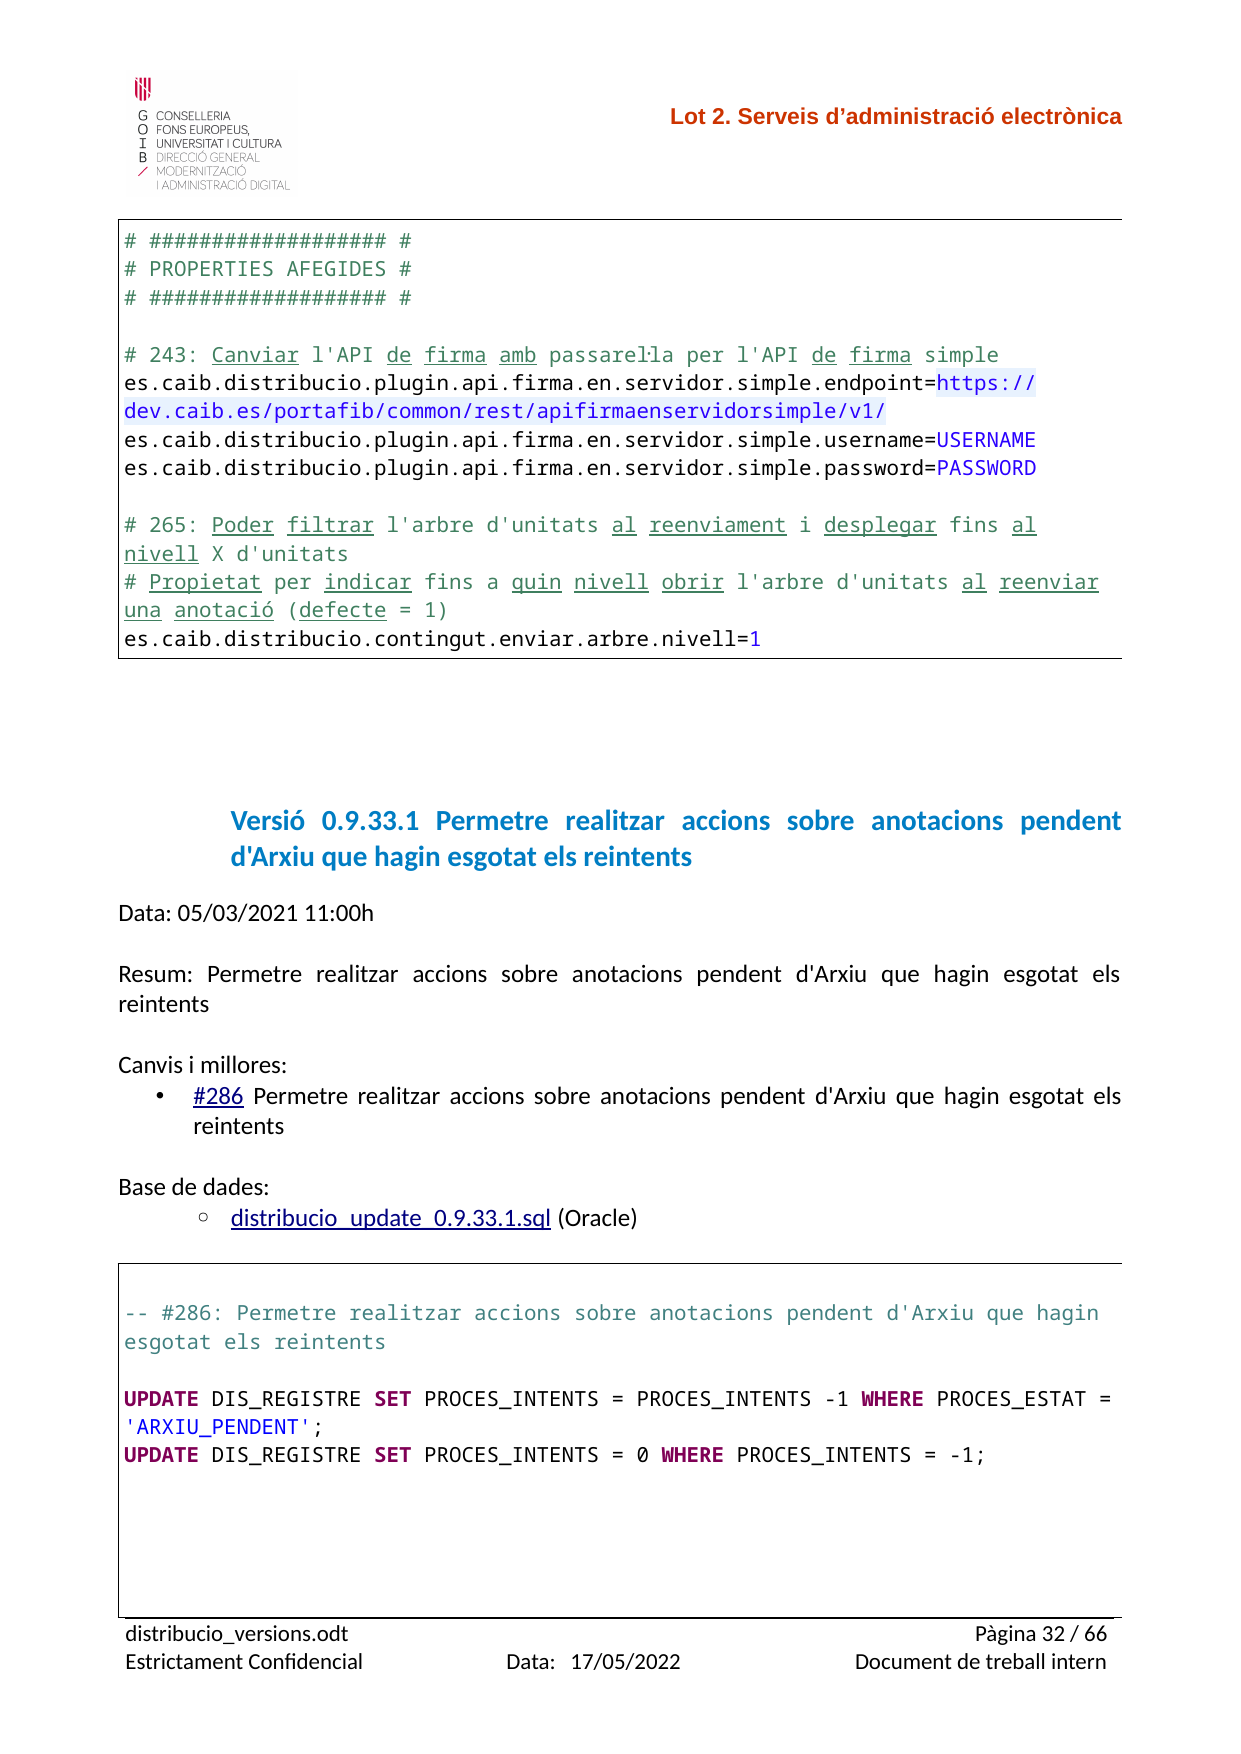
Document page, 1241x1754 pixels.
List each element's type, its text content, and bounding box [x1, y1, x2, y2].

text Data: 05/03/2021 11:00h [118, 897, 1122, 927]
list #286 Permetre realitzar accions sobre anotacions pendent d'Arxiu que hagin esgotat els reintents [156, 1080, 1122, 1141]
subtitle Versió 0.9.33.1 Permetre realitzar accions sobre anotacions pendent d'Arxiu que hagin esgotat els reintents [153, 802, 1122, 873]
text Canvis i millores: [118, 1049, 1122, 1080]
text Resum: Permetre realitzar accions sobre anotacions pendent d'Arxiu que hagin esgotat els reintents [118, 958, 1122, 1019]
list distribucio_update_0.9.33.1.sql (Oracle) [193, 1202, 1122, 1233]
table_header # ################### # # PROPERTIES AFEGIDES # # ################### # # 243: Canviar l'API de firma amb passarel·la per l'API de firma simple es.caib.distribucio.plugin.api.firma.en.servidor.simple.endpoint=https://dev.caib.es/portafib/common/rest/apifirmaenservidorsimple/v1/ es.caib.distribucio.plugin.api.firma.en.servidor.simple.username=USERNAME es.caib.distribucio.plugin.api.firma.en.servidor.simple.password=PASSWORD # 265: Poder filtrar l'arbre d'unitats al reenviament i desplegar fins al nivell X d'unitats # Propietat per indicar fins a quin nivell obrir l'arbre d'unitats al reenviar una anotació (defecte = 1) es.caib.distribucio.contingut.enviar.arbre.nivell=1 [119, 220, 1122, 658]
picture [126, 70, 299, 197]
table_header -- #286: Permetre realitzar accions sobre anotacions pendent d'Arxiu que hagin esgotat els reintents UPDATE DIS_REGISTRE SET PROCES_INTENTS = PROCES_INTENTS -1 WHERE PROCES_ESTAT = 'ARXIU_PENDENT'; UPDATE DIS_REGISTRE SET PROCES_INTENTS = 0 WHERE PROCES_INTENTS = -1; [119, 1264, 1122, 1617]
text Base de dades: [118, 1172, 1122, 1202]
